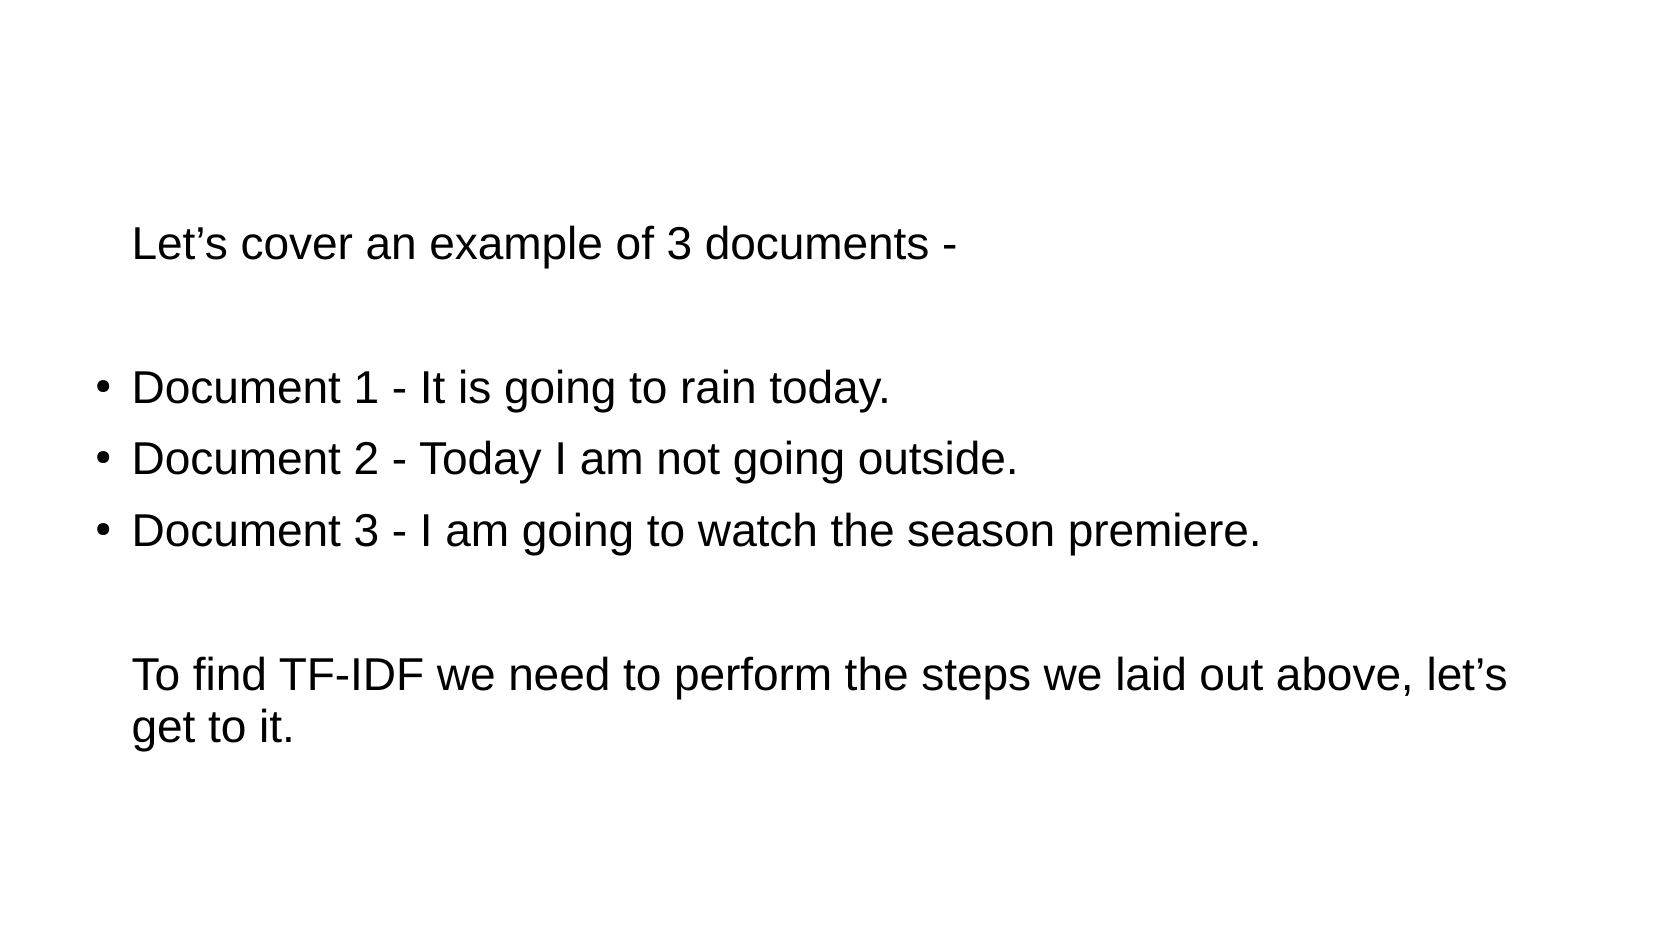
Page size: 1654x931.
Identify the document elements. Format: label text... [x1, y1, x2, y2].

list Let’s cover an example of 3 documents - Document 1 - It is going to rain today. Document 2 - Today I am not going outside. Document 3 - I am going to watch the season premiere. To find TF-IDF we need to perform the steps we laid out above, let’s get to it. [82, 217, 1571, 758]
